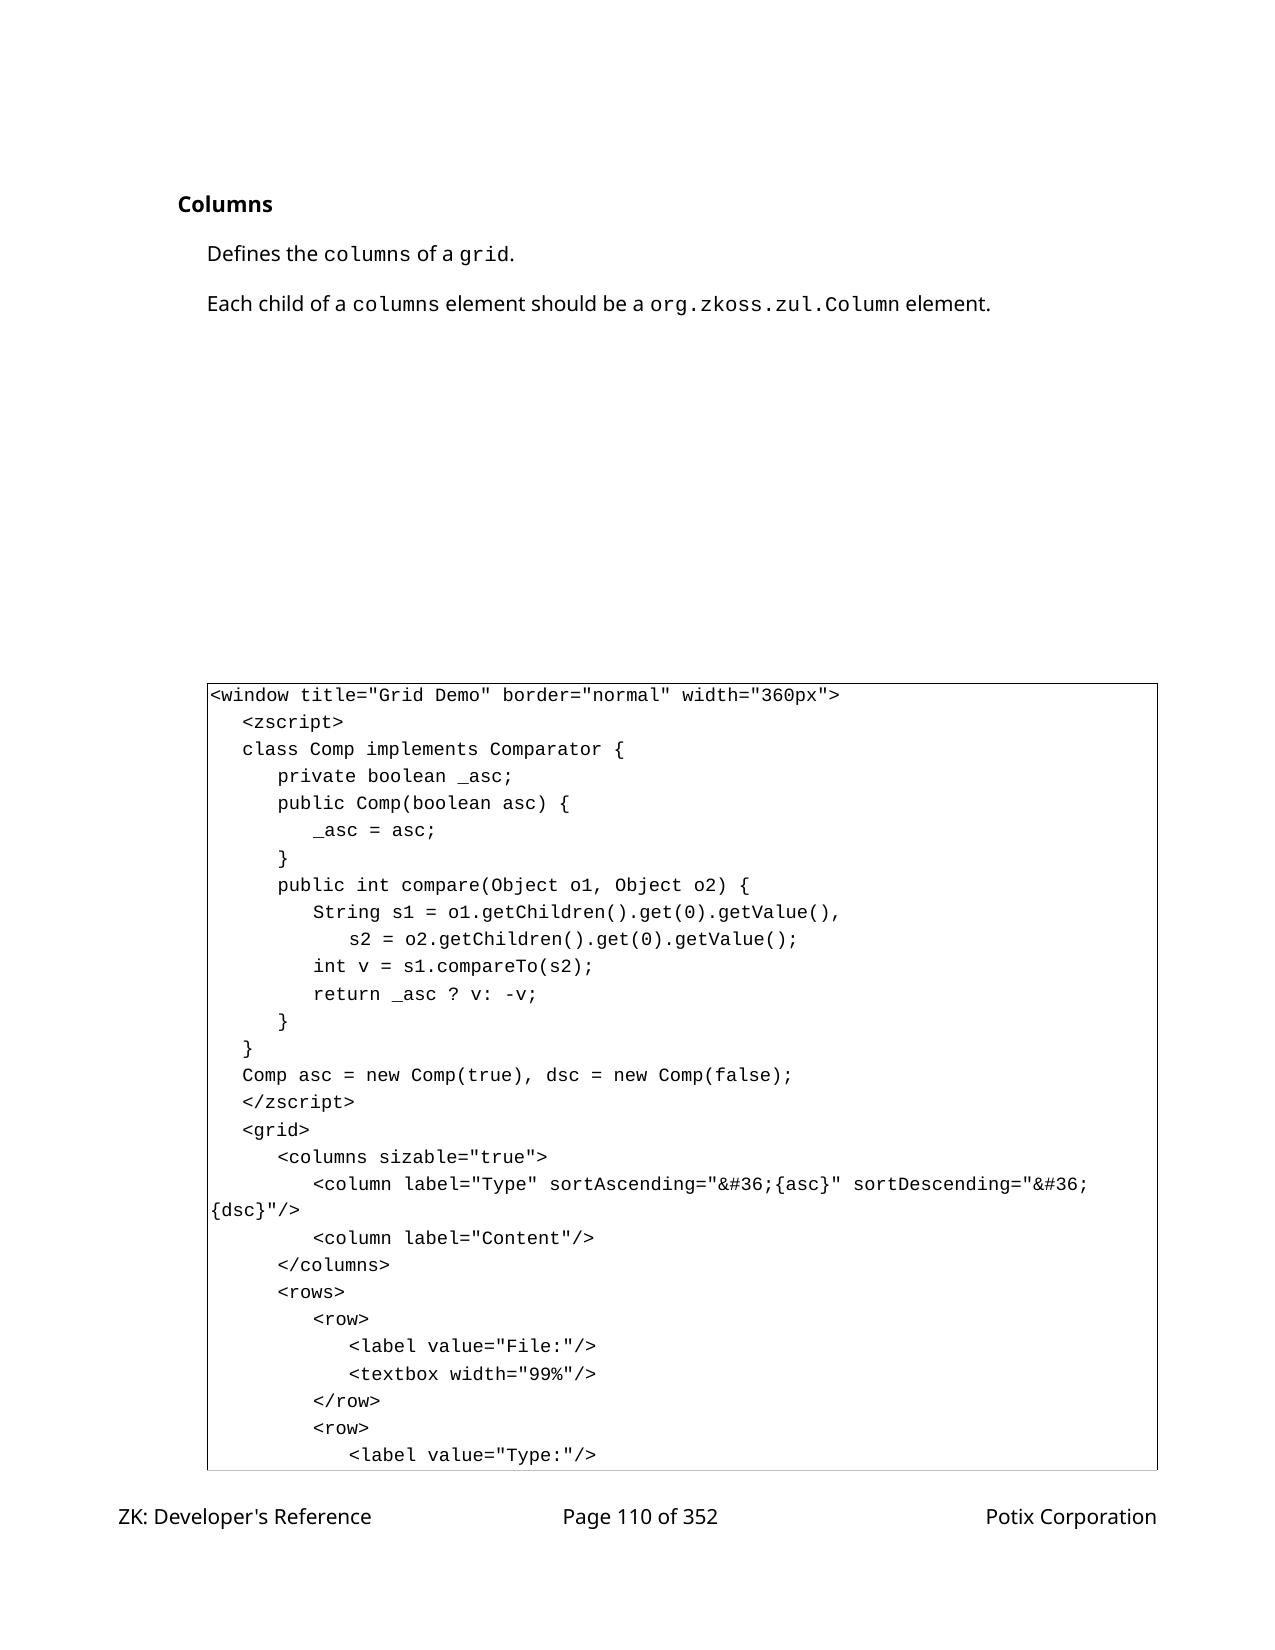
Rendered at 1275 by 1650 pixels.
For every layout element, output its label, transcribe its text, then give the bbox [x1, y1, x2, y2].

text <grid> [208, 1117, 1157, 1142]
text </row> [208, 1389, 1157, 1413]
text } [208, 846, 1157, 870]
text <column label="Content"/> [208, 1226, 1157, 1250]
text String s1 = o1.getChildren().get(0).getValue(), [208, 900, 1157, 924]
text <textbox width="99%"/> [208, 1361, 1157, 1386]
text } [208, 1009, 1157, 1033]
text <label value="File:"/> [208, 1334, 1157, 1358]
subtitle Columns [177, 189, 1157, 219]
text <rows> [208, 1280, 1157, 1304]
text s2 = o2.getChildren().get(0).getValue(); [208, 927, 1157, 951]
text <zscript> [208, 709, 1157, 734]
text _asc = asc; [208, 818, 1157, 843]
text Comp asc = new Comp(true), dsc = new Comp(false); [208, 1063, 1157, 1087]
text </zscript> [208, 1090, 1157, 1114]
text <columns sizable="true"> [208, 1144, 1157, 1169]
text public int compare(Object o1, Object o2) { [208, 873, 1157, 897]
text </columns> [208, 1253, 1157, 1277]
text <row> [208, 1307, 1157, 1331]
text Each child of a columns element should be a org.zkoss.zul.Column element. [207, 289, 1157, 317]
text return _asc ? v: -v; [208, 981, 1157, 1006]
text <column label="Type" sortAscending="&#36;{asc}" sortDescending="&#36;{dsc}"/> [208, 1172, 1157, 1223]
text Defines the columns of a grid. [207, 239, 1157, 268]
text int v = s1.compareTo(s2); [208, 954, 1157, 978]
text public Comp(boolean asc) { [208, 791, 1157, 815]
text <label value="Type:"/> [208, 1443, 1157, 1470]
text <window title="Grid Demo" border="normal" width="360px"> [208, 684, 1157, 707]
text <row> [208, 1416, 1157, 1440]
text } [208, 1036, 1157, 1060]
text private boolean _asc; [208, 764, 1157, 788]
text class Comp implements Comparator { [208, 737, 1157, 761]
